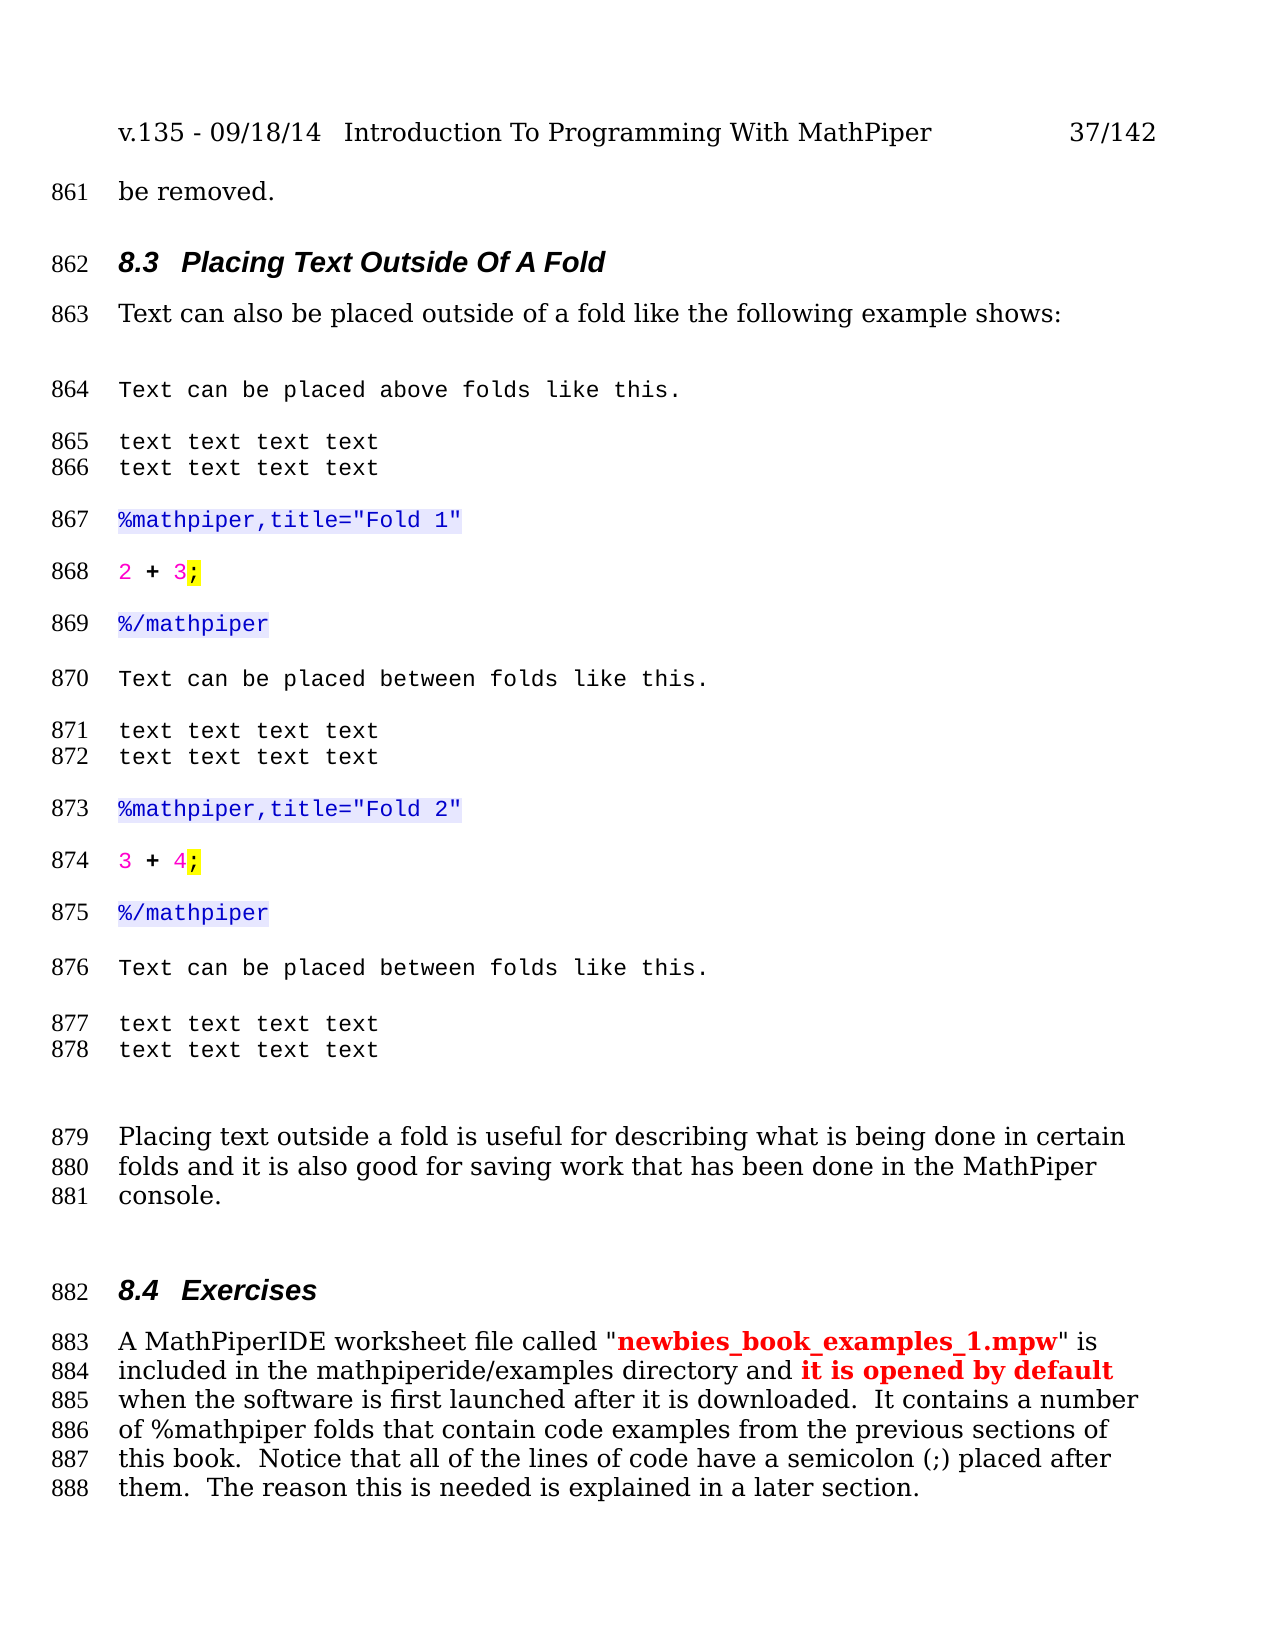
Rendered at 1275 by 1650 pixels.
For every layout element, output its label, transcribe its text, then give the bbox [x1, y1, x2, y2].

text Text can be placed above folds like this. [118, 379, 1157, 405]
text Placing text outside a fold is useful for describing what is being done in certain folds and it is also good for saving work that has been done in the MathPiper console. [118, 1122, 1157, 1210]
text text text text text [118, 1012, 1157, 1038]
text text text text text [118, 431, 1157, 457]
text text text text text [118, 719, 1157, 746]
text text text text text [118, 457, 1157, 483]
text %/mathpiper [118, 612, 1157, 638]
text %/mathpiper [118, 901, 1157, 927]
text text text text text [118, 1038, 1157, 1064]
text %mathpiper,title="Fold 2" [118, 797, 1157, 823]
text 3 + 4; [118, 849, 1157, 875]
text 2 + 3; [118, 560, 1157, 586]
text A MathPiperIDE worksheet file called "newbies_book_examples_1.mpw" is included in the mathpiperide/examples directory and it is opened by default when the software is first launched after it is downloaded. It contains a number of %mathpiper folds that contain code examples from the previous sections of this book. Notice that all of the lines of code have a semicolon (;) placed after them. The reason this is needed is explained in a later section. [118, 1327, 1157, 1502]
text Text can also be placed outside of a fold like the following example shows: [118, 299, 1157, 329]
text %mathpiper,title="Fold 1" [118, 508, 1157, 534]
text text text text text [118, 746, 1157, 771]
text Text can be placed between folds like this. [118, 668, 1157, 694]
subtitle Placing Text Outside Of A Fold [118, 245, 1157, 278]
text be removed. [118, 177, 1157, 206]
subtitle Exercises [118, 1272, 1157, 1306]
text Text can be placed between folds like this. [118, 957, 1157, 982]
